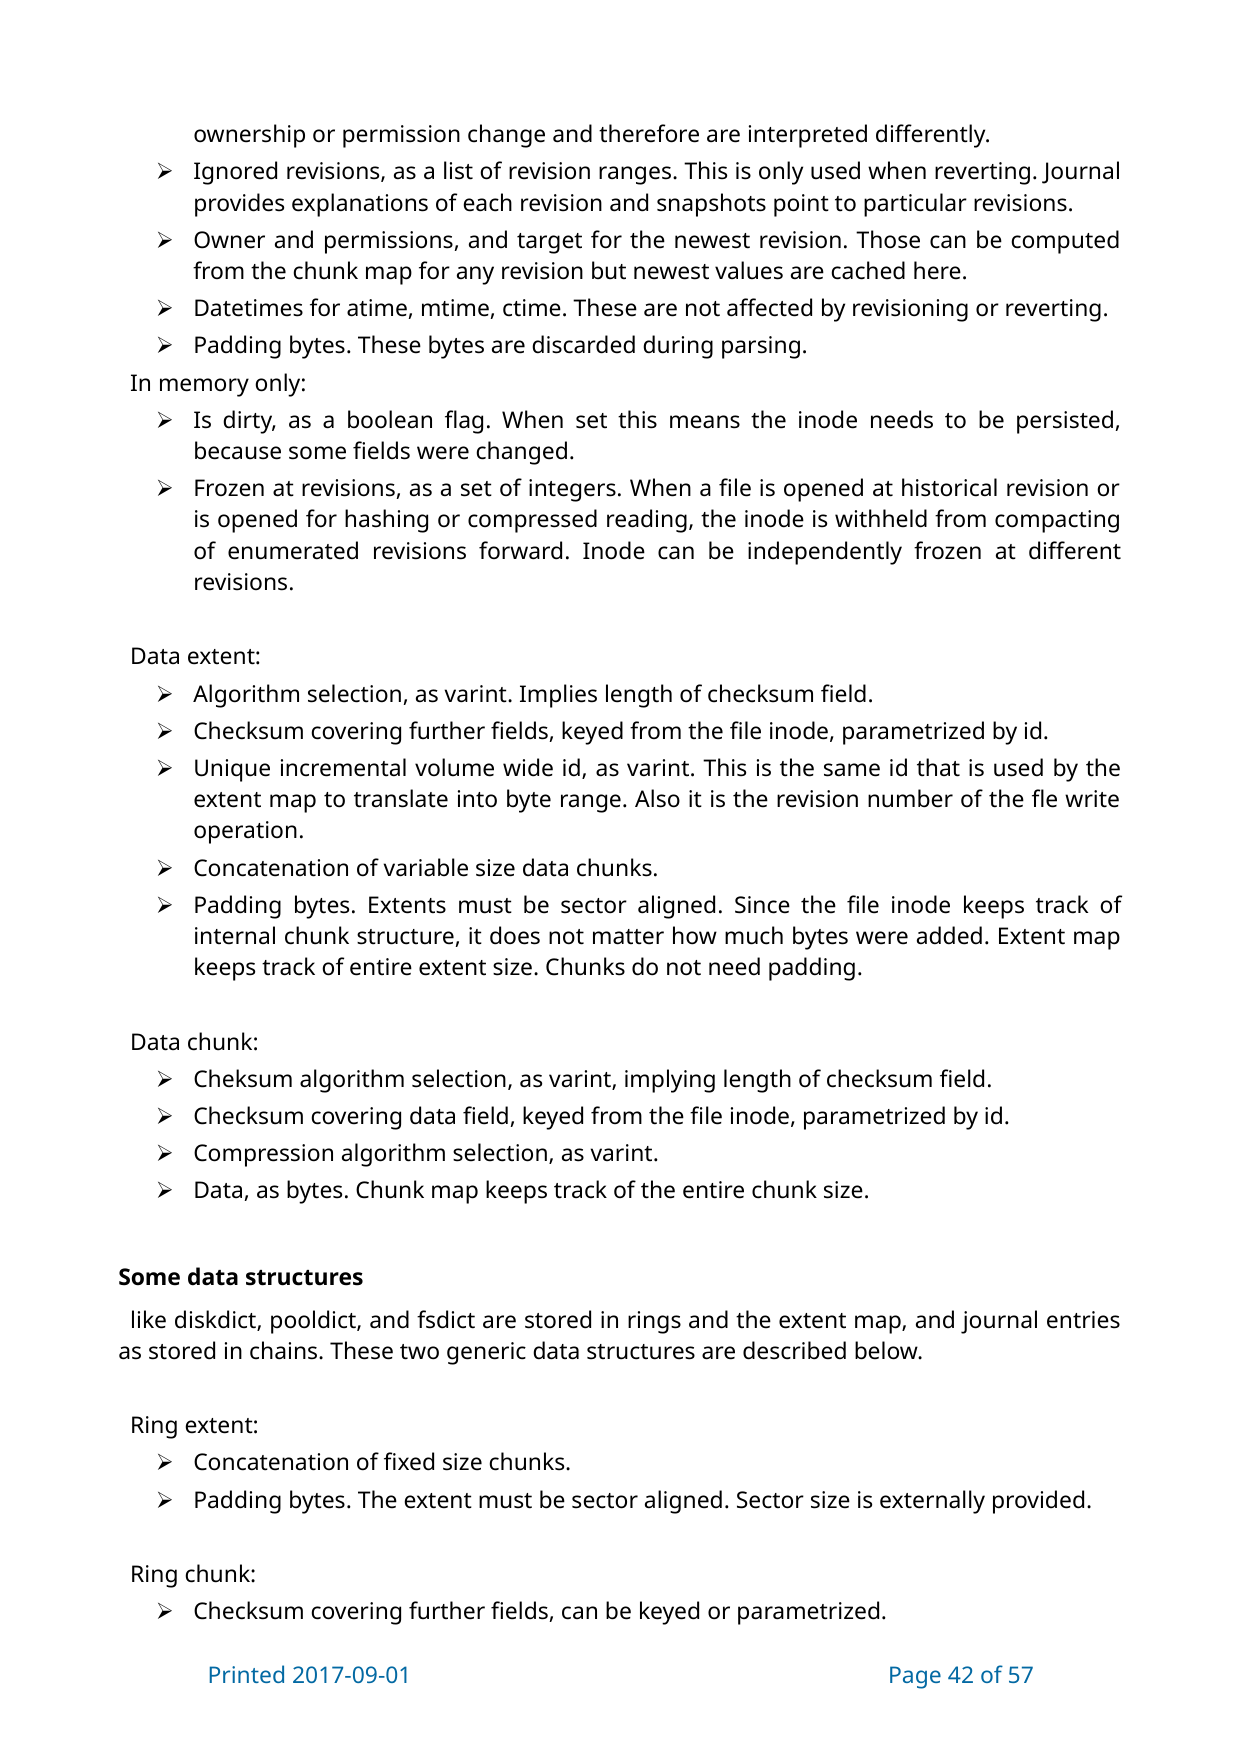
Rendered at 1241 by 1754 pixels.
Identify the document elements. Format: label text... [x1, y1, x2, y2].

list Datetimes for atime, mtime, ctime. These are not affected by revisioning or reverting. [156, 292, 1122, 323]
list Padding bytes. Extents must be sector aligned. Since the file inode keeps track of internal chunk structure, it does not matter how much bytes were added. Extent map keeps track of entire extent size. Chunks do not need padding. [156, 889, 1122, 982]
list Is dirty, as a boolean flag. When set this means the inode needs to be persisted, because some fields were changed. [156, 404, 1122, 466]
list Data, as bytes. Chunk map keeps track of the entire chunk size. [156, 1174, 1122, 1206]
list Frozen at revisions, as a set of integers. When a file is opened at historical revision or is opened for hashing or compressed reading, the inode is withheld from compacting of enumerated revisions forward. Inode can be independently frozen at different revisions. [156, 472, 1122, 597]
list Unique incremental volume wide id, as varint. This is the same id that is used by the extent map to translate into byte range. Also it is the revision number of the fle write operation. [156, 752, 1122, 846]
text like diskdict, pooldict, and fsdict are stored in rings and the extent map, and journal entries as stored in chains. These two generic data structures are described below. [118, 1303, 1122, 1366]
text Data chunk: [118, 1026, 1122, 1057]
list Concatenation of variable size data chunks. [156, 852, 1122, 883]
list ownership or permission change and therefore are interpreted differently. [156, 118, 1122, 149]
text In memory only: [118, 367, 1122, 398]
text Ring chunk: [118, 1558, 1122, 1589]
list Cheksum algorithm selection, as varint, implying length of checksum field. [156, 1063, 1122, 1094]
list Checksum covering further fields, keyed from the file inode, parametrized by id. [156, 715, 1122, 746]
list Padding bytes. These bytes are discarded during parsing. [156, 329, 1122, 361]
list Compression algorithm selection, as varint. [156, 1137, 1122, 1168]
subtitle Some data structures [118, 1261, 1122, 1292]
text Ring extent: [118, 1409, 1122, 1440]
list Checksum covering data field, keyed from the file inode, parametrized by id. [156, 1100, 1122, 1131]
list Padding bytes. The extent must be sector aligned. Sector size is externally provided. [156, 1483, 1122, 1515]
list Owner and permissions, and target for the newest revision. Those can be computed from the chunk map for any revision but newest values are cached here. [156, 224, 1122, 286]
list Concatenation of fixed size chunks. [156, 1446, 1122, 1478]
list Algorithm selection, as varint. Implies length of checksum field. [156, 677, 1122, 709]
text Data extent: [118, 640, 1122, 672]
list Ignored revisions, as a list of revision ranges. This is only used when reverting. Journal provides explanations of each revision and snapshots point to particular revisions. [156, 155, 1122, 218]
list Checksum covering further fields, can be keyed or parametrized. [156, 1595, 1122, 1626]
